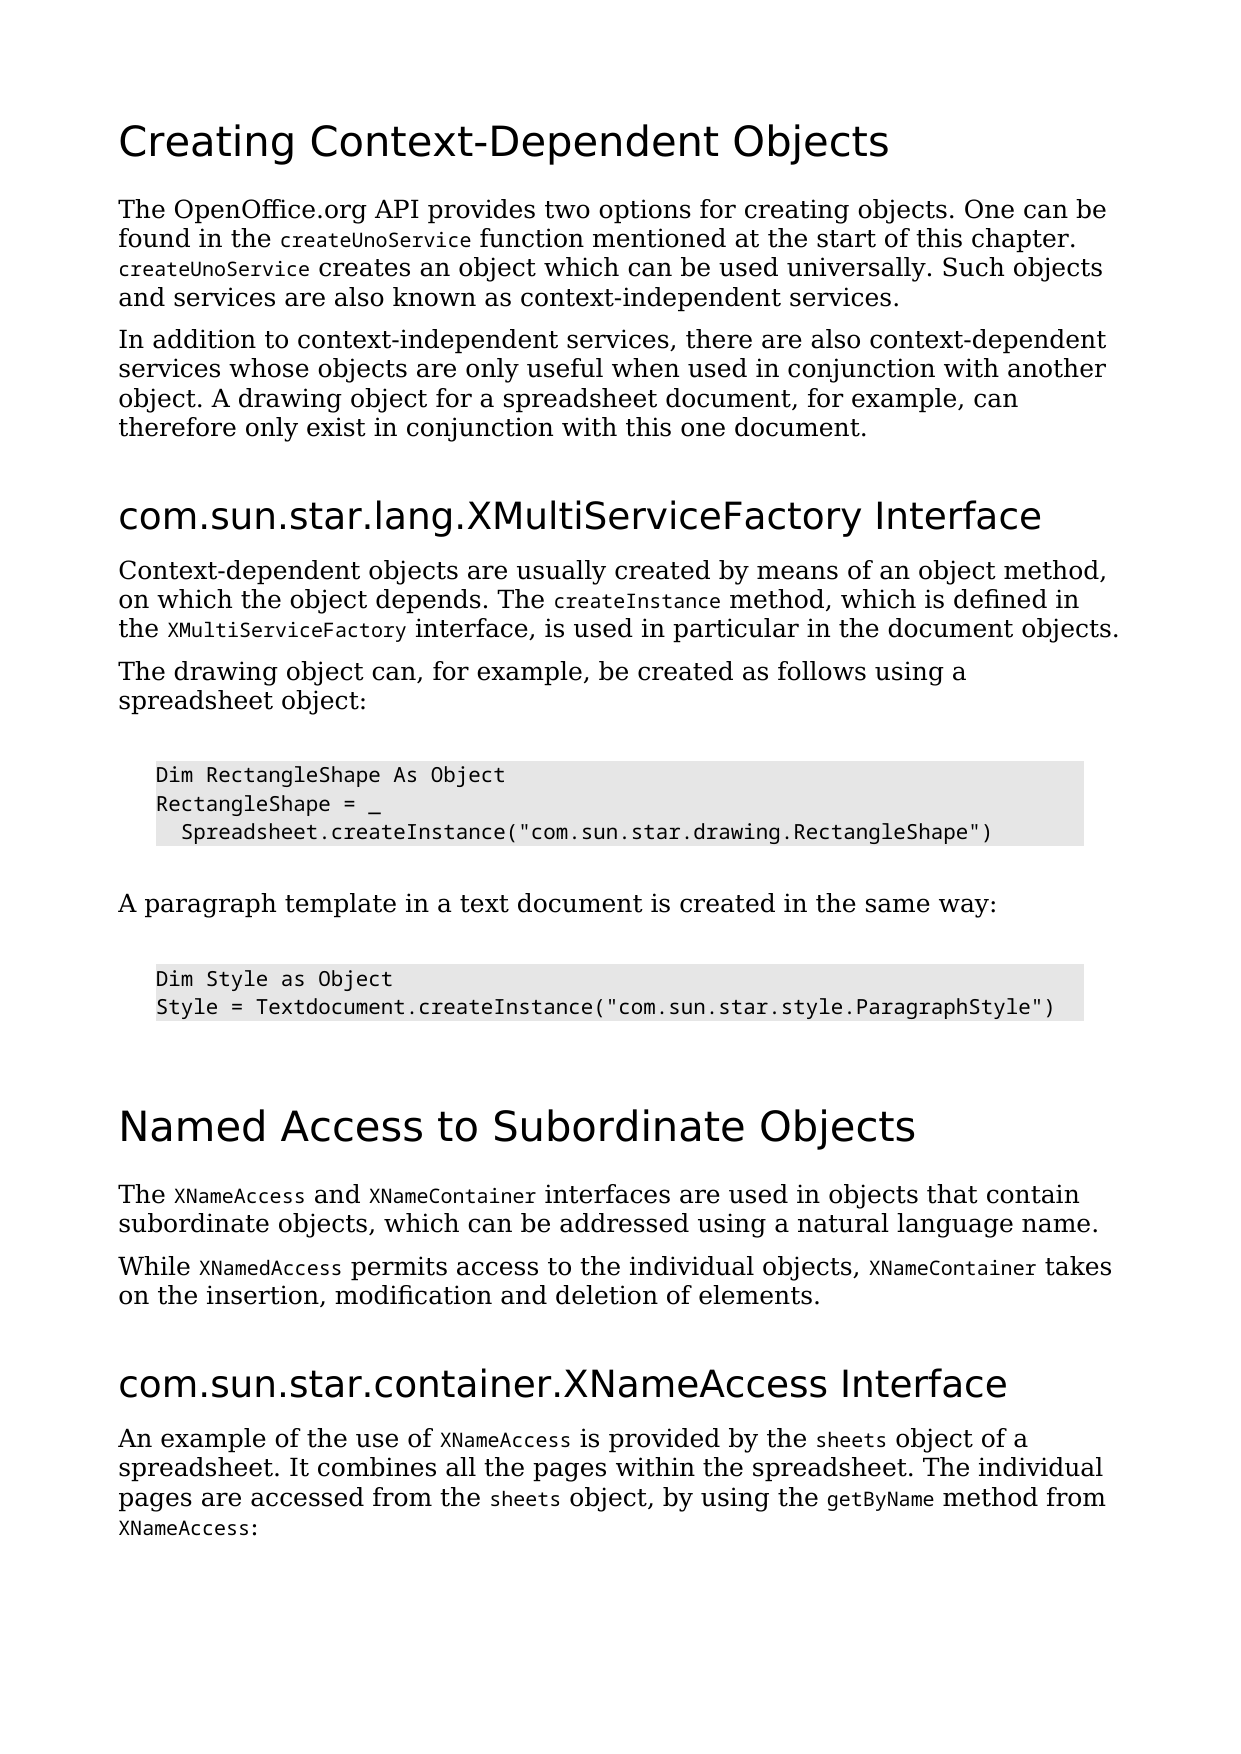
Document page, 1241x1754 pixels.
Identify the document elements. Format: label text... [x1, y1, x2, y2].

text A paragraph template in a text document is created in the same way: [118, 889, 1122, 919]
subtitle Named Access to Subordinate Objects [118, 1103, 1122, 1152]
text Context-dependent objects are usually created by means of an object method, on which the object depends. The createInstance method, which is defined in the XMultiServiceFactory interface, is used in particular in the document objects. [118, 556, 1122, 644]
text The OpenOffice.org API provides two options for creating objects. One can be found in the createUnoService function mentioned at the start of this chapter. createUnoService creates an object which can be used universally. Such objects and services are also known as context-independent services. [118, 195, 1122, 312]
subtitle Creating Context-Dependent Objects [118, 118, 1122, 167]
text The XNameAccess and XNameContainer interfaces are used in objects that contain subordinate objects, which can be addressed using a natural language name. [118, 1180, 1122, 1238]
subtitle com.sun.star.lang.XMultiServiceFactory Interface [118, 494, 1122, 538]
text The drawing object can, for example, be created as follows using a spreadsheet object: [118, 657, 1122, 716]
subtitle com.sun.star.container.XNameAccess Interface [118, 1363, 1122, 1406]
text Dim RectangleShape As Object RectangleShape = _ Spreadsheet.createInstance("com.sun.star.drawing.RectangleShape") [156, 761, 1084, 846]
text In addition to context-independent services, there are also context-dependent services whose objects are only useful when used in conjunction with another object. A drawing object for a spreadsheet document, for example, can therefore only exist in conjunction with this one document. [118, 325, 1122, 442]
text An example of the use of XNameAccess is provided by the sheets object of a spreadsheet. It combines all the pages within the spreadsheet. The individual pages are accessed from the sheets object, by using the getByName method from XNameAccess: [118, 1424, 1122, 1541]
text Dim Style as Object Style = Textdocument.createInstance("com.sun.star.style.ParagraphStyle") [156, 964, 1084, 1021]
text While XNamedAccess permits access to the individual objects, XNameContainer takes on the insertion, modification and deletion of elements. [118, 1252, 1122, 1310]
